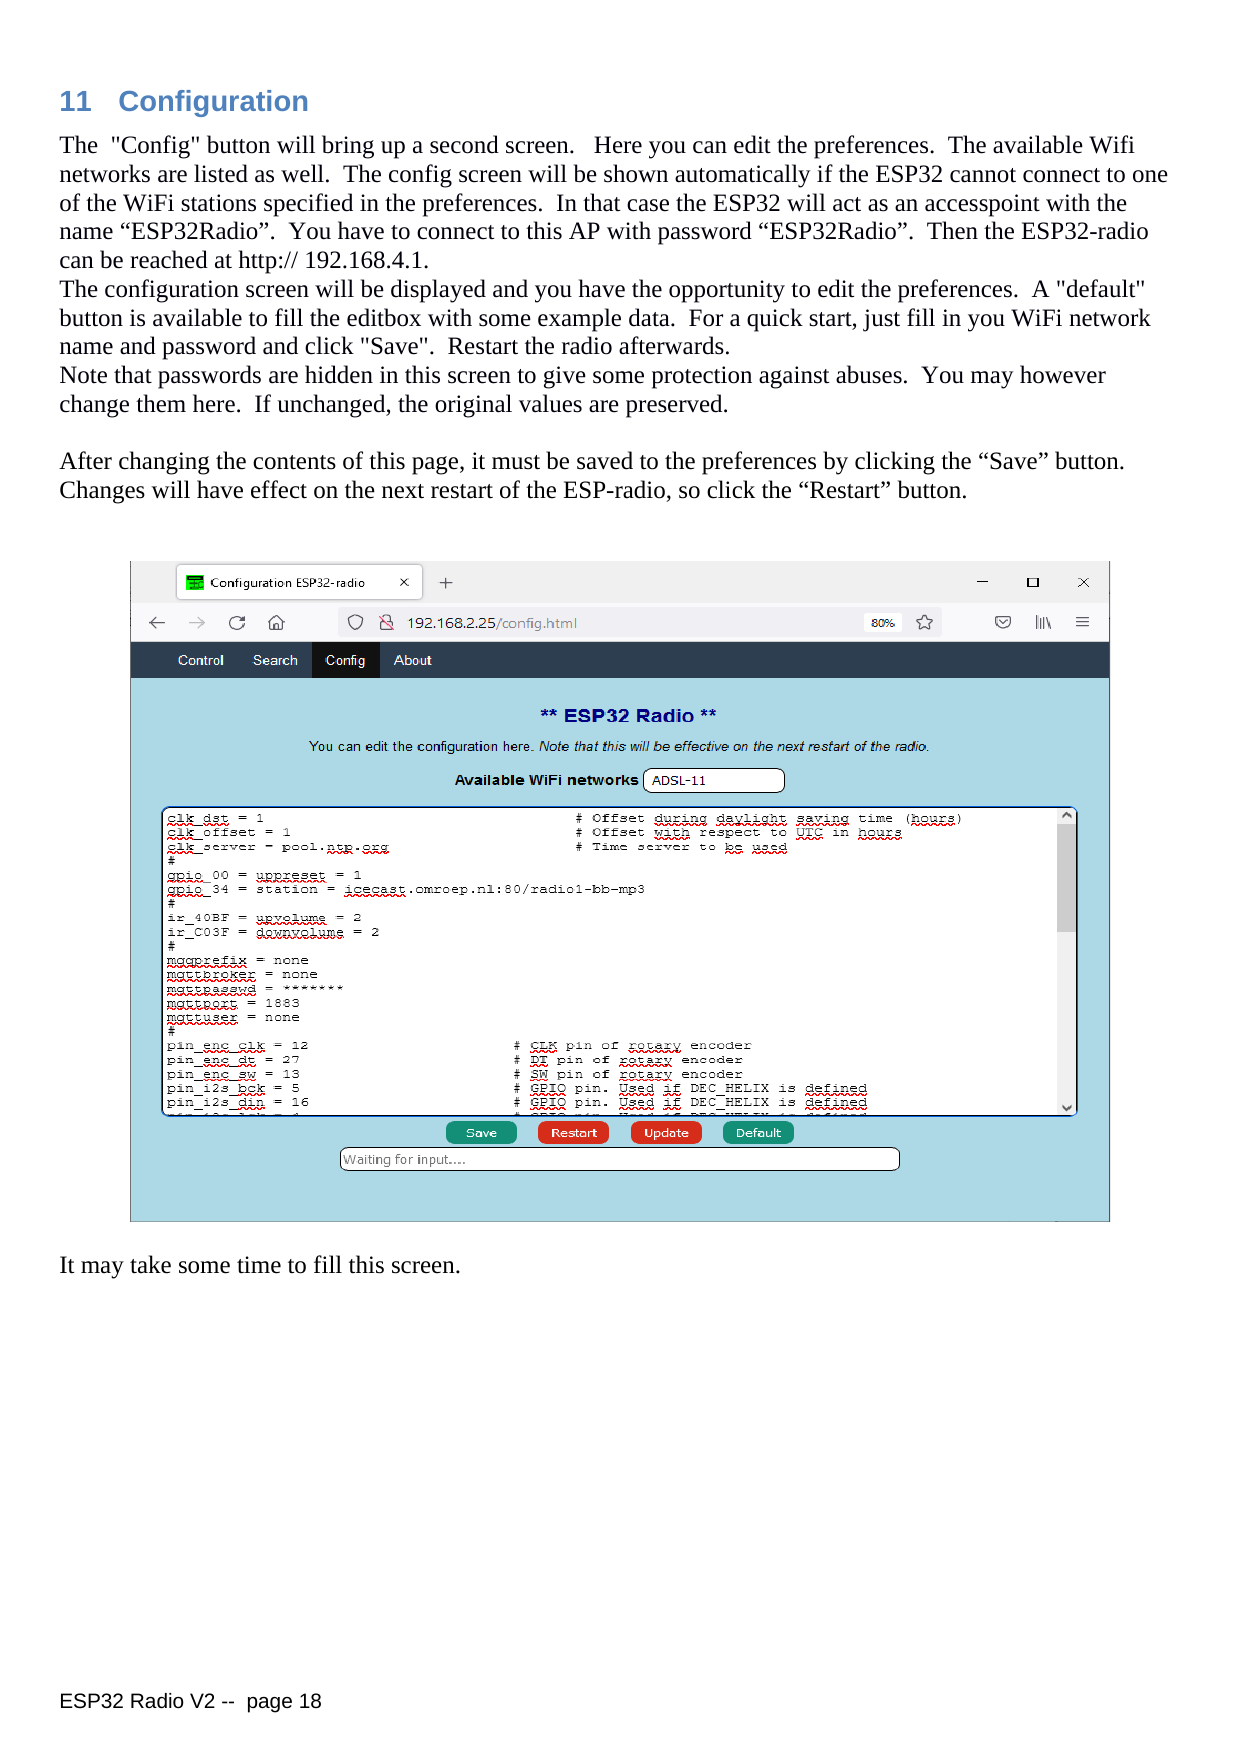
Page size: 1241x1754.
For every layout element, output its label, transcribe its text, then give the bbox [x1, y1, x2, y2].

text The "Config" button will bring up a second screen. Here you can edit the preferences. The available Wifi networks are listed as well. The config screen will be shown automatically if the ESP32 cannot connect to one of the WiFi stations specified in the preferences. In that case the ESP32 will act as an accesspoint with the name “ESP32Radio”. You have to connect to this AP with password “ESP32Radio”. Then the ESP32-radio can be reached at http:// 192.168.4.1. [59, 130, 1181, 274]
text The configuration screen will be displayed and you have the opportunity to edit the preferences. A "default" button is available to fill the editbox with some example data. For a quick start, just fill in you WiFi network name and password and click "Save". Restart the radio afterwards. Note that passwords are hidden in this screen to give some protection against abuses. You may however change them here. If unchanged, the original values are preserved. [59, 274, 1181, 446]
subtitle Configuration [59, 84, 1181, 118]
text After changing the contents of this page, it must be saved to the preferences by clicking the “Save” button. Changes will have effect on the next restart of the ESP-radio, so click the “Restart” button. [59, 446, 1181, 504]
text It may take some time to fill this screen. [59, 1251, 1181, 1279]
picture [130, 561, 1110, 1222]
